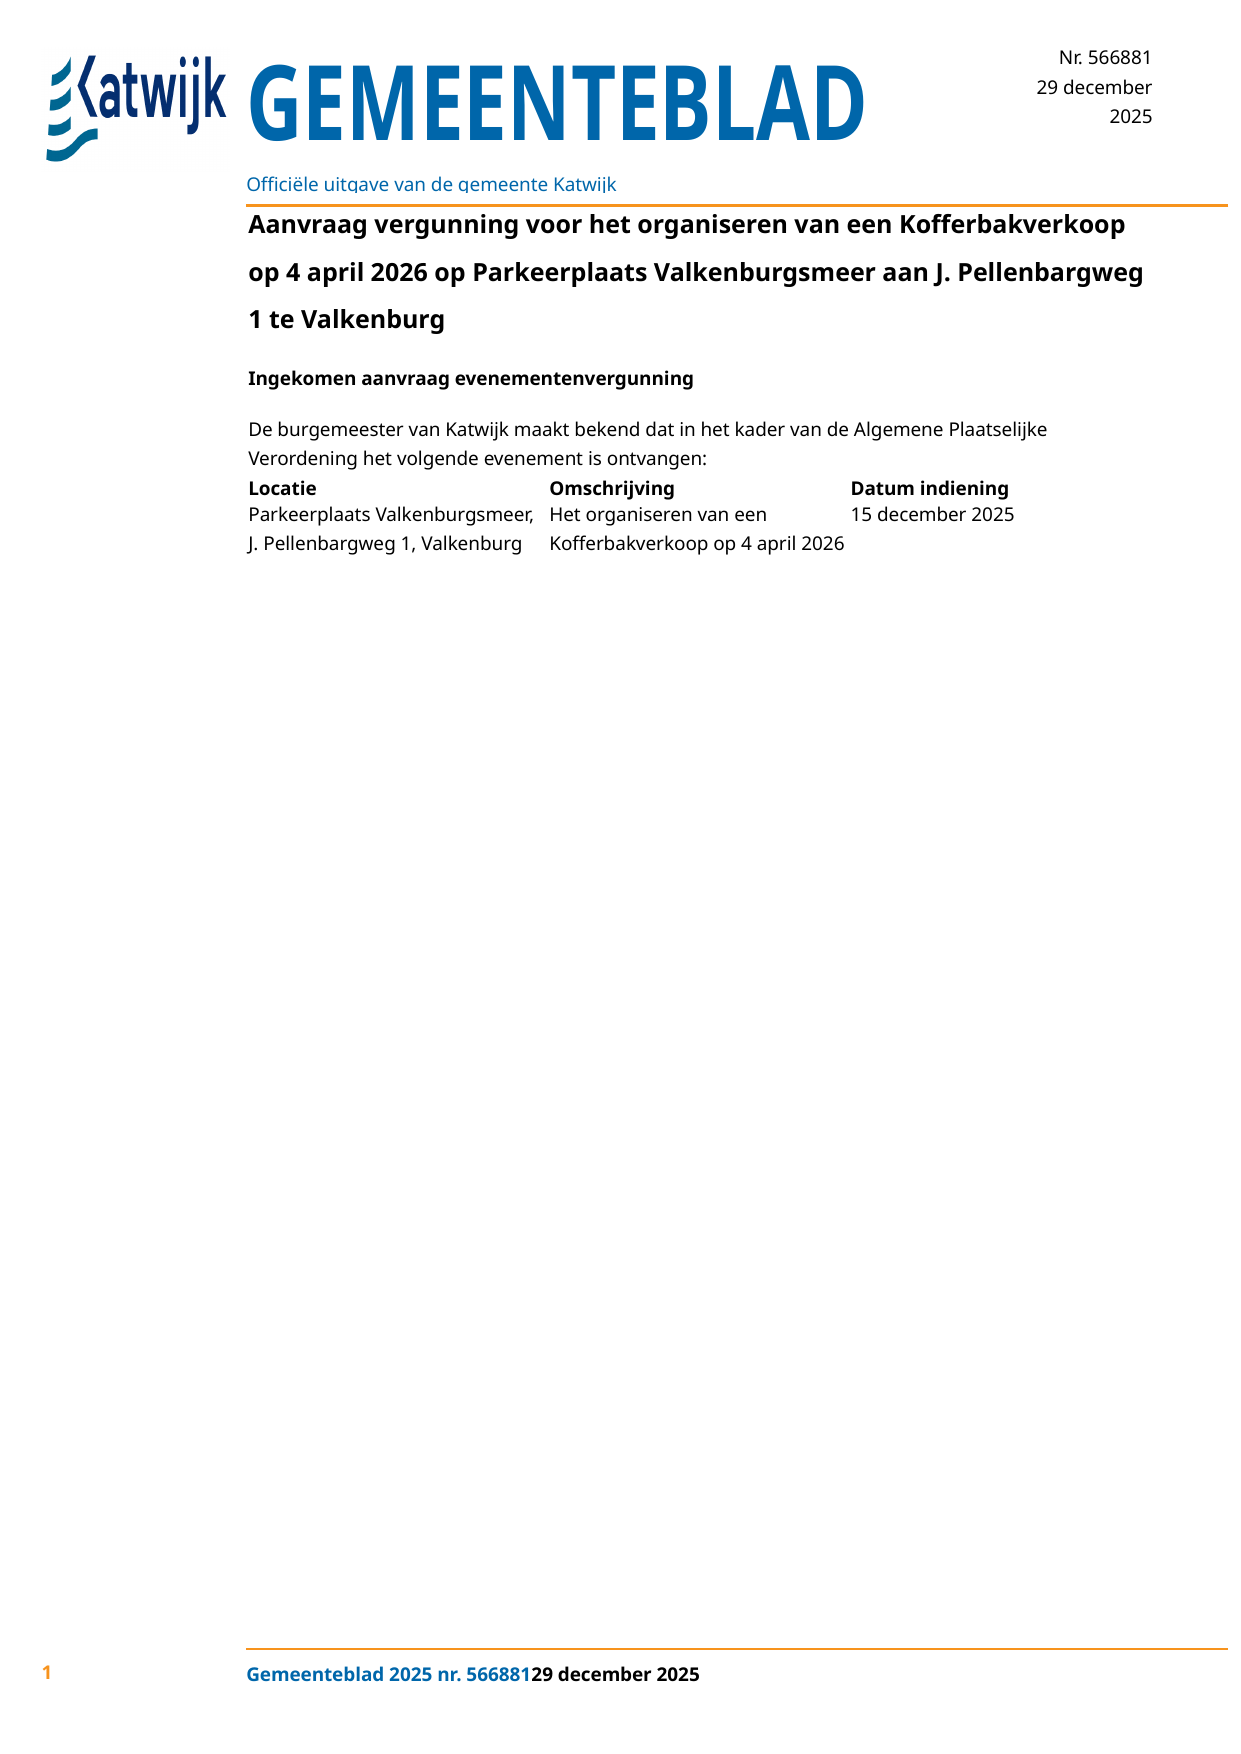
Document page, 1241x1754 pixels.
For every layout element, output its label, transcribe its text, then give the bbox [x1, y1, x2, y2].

table_header Datum indiening [850, 475, 1152, 501]
table_header Locatie [248, 475, 549, 501]
text De burgemeester van Katwijk maakt bekend dat in het kader van de Algemene Plaatselijke Verordening het volgende evenement is ontvangen: [248, 416, 1152, 471]
table_cell 15 december 2025 [850, 501, 1152, 556]
table_cell Het organiseren van een Kofferbakverkoop op 4 april 2026 [549, 501, 850, 556]
table_cell Parkeerplaats Valkenburgsmeer, J. Pellenbargweg 1, Valkenburg [248, 501, 549, 556]
table_header Omschrijving [549, 475, 850, 501]
picture [41, 47, 231, 172]
text Aanvraag vergunning voor het organiseren van een Kofferbakverkoop op 4 april 2026 op Parkeerplaats Valkenburgsmeer aan J. Pellenbargweg 1 te Valkenburg [248, 207, 1152, 336]
text Ingekomen aanvraag evenementenvergunning [248, 366, 1152, 391]
